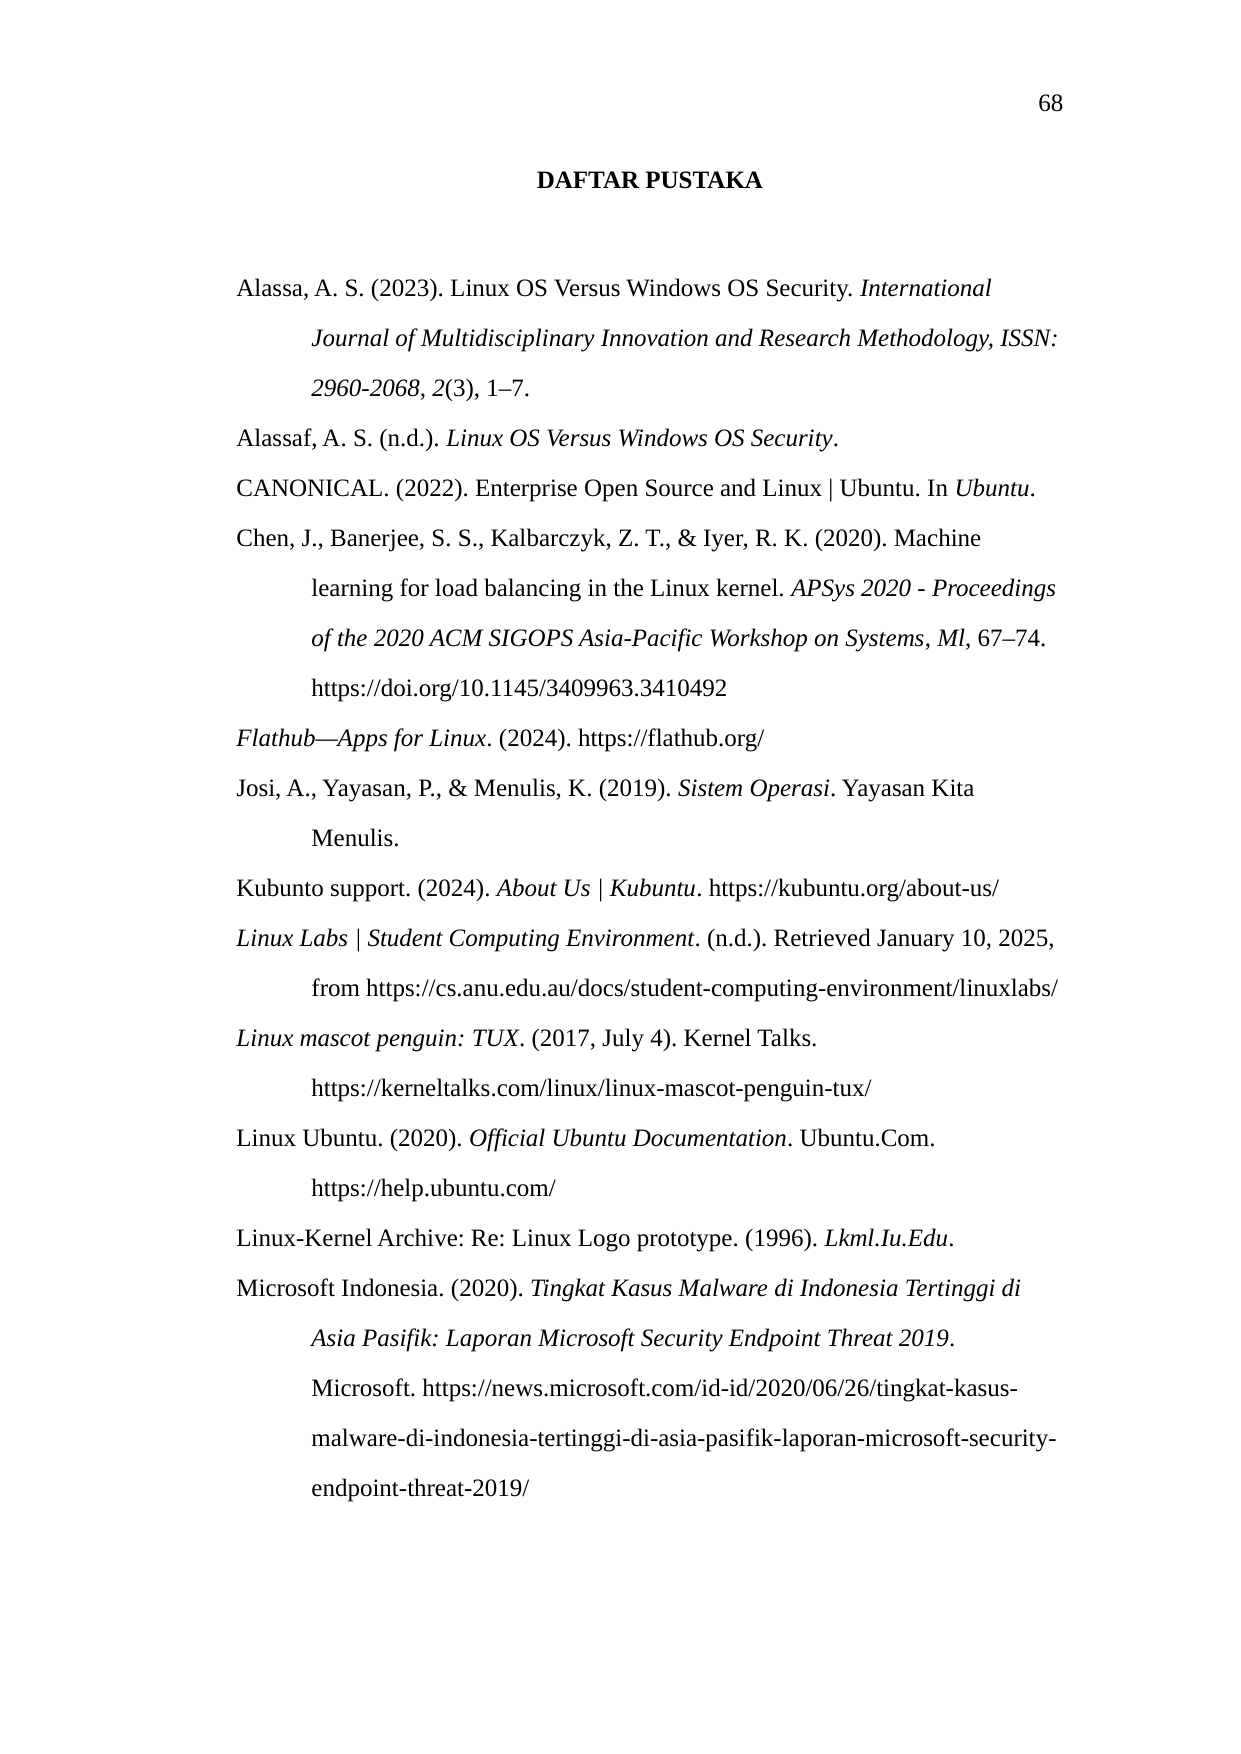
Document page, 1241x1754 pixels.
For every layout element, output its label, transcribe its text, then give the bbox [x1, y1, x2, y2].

subtitle DAFTAR PUSTAKA [236, 165, 1063, 194]
text Alassa, A. S. (2023). Linux OS Versus Windows OS Security. International Journal of Multidisciplinary Innovation and Research Methodology, ISSN: 2960-2068, 2(3), 1–7. [236, 252, 1063, 402]
text Kubunto support. (2024). About Us | Kubuntu. https://kubuntu.org/about-us/ [236, 852, 1063, 902]
text CANONICAL. (2022). Enterprise Open Source and Linux | Ubuntu. In Ubuntu. [236, 452, 1063, 502]
text Alassaf, A. S. (n.d.). Linux OS Versus Windows OS Security. [236, 402, 1063, 452]
text Linux mascot penguin: TUX. (2017, July 4). Kernel Talks. https://kerneltalks.com/linux/linux-mascot-penguin-tux/ [236, 1002, 1063, 1102]
text Linux Ubuntu. (2020). Official Ubuntu Documentation. Ubuntu.Com. https://help.ubuntu.com/ [236, 1102, 1063, 1202]
text Flathub—Apps for Linux. (2024). https://flathub.org/ [236, 702, 1063, 752]
text Josi, A., Yayasan, P., & Menulis, K. (2019). Sistem Operasi. Yayasan Kita Menulis. [236, 752, 1063, 852]
text Chen, J., Banerjee, S. S., Kalbarczyk, Z. T., & Iyer, R. K. (2020). Machine learning for load balancing in the Linux kernel. APSys 2020 - Proceedings of the 2020 ACM SIGOPS Asia-Pacific Workshop on Systems, Ml, 67–74. https://doi.org/10.1145/3409963.3410492 [236, 502, 1063, 702]
text Linux Labs | Student Computing Environment. (n.d.). Retrieved January 10, 2025, from https://cs.anu.edu.au/docs/student-computing-environment/linuxlabs/ [236, 902, 1063, 1002]
text Microsoft Indonesia. (2020). Tingkat Kasus Malware di Indonesia Tertinggi di Asia Pasifik: Laporan Microsoft Security Endpoint Threat 2019. Microsoft. https://news.microsoft.com/id-id/2020/06/26/tingkat-kasus-malware-di-indonesia-tertinggi-di-asia-pasifik-laporan-microsoft-security-endpoint-threat-2019/ [236, 1252, 1063, 1502]
text Linux-Kernel Archive: Re: Linux Logo prototype. (1996). Lkml.Iu.Edu. [236, 1202, 1063, 1252]
